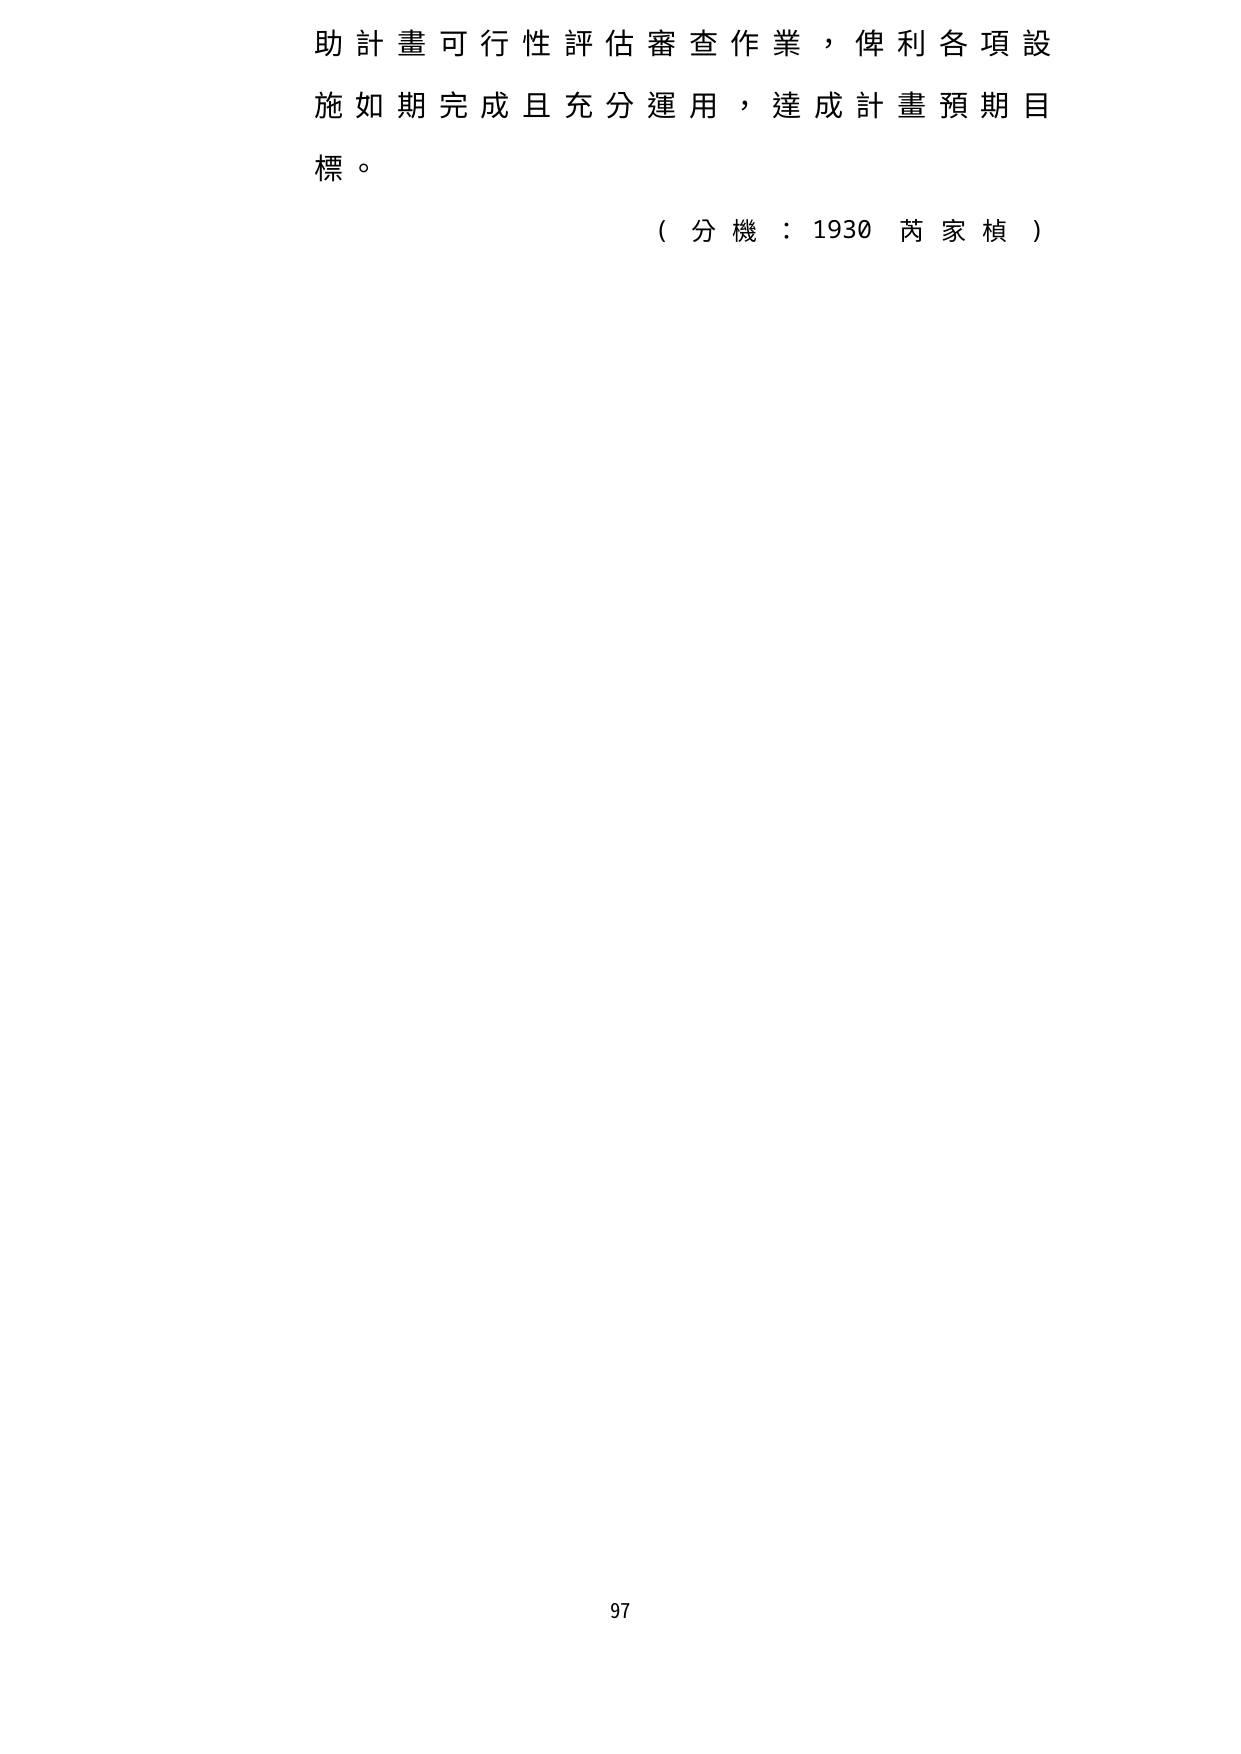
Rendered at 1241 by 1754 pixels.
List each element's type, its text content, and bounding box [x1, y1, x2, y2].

text 助計畫可行性評估審查作業，俾利各項設施如期完成且充分運用，達成計畫預期目標。 [271, 0, 1058, 187]
text (分機：1930 芮家楨) [183, 187, 1058, 250]
